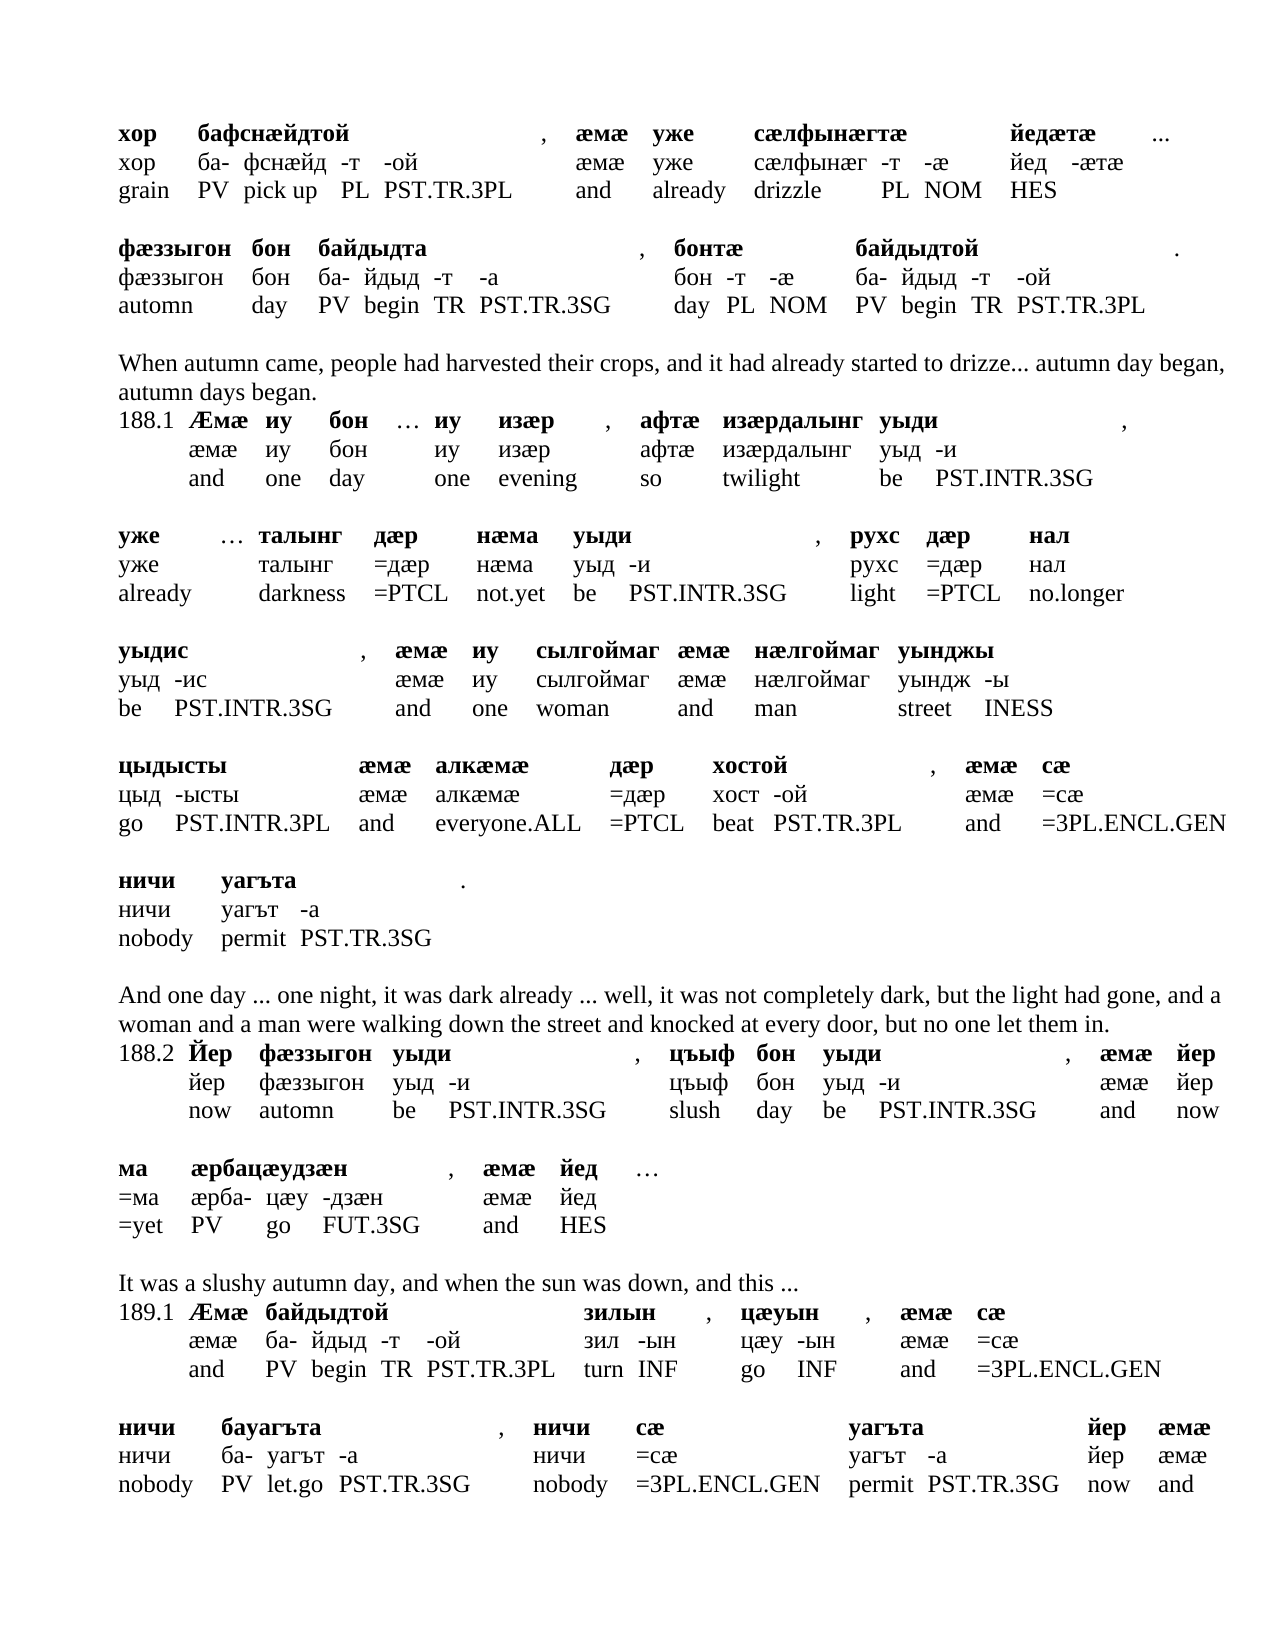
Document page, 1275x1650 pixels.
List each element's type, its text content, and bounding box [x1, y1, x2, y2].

text æмæ [575, 147, 624, 176]
text NOM [924, 176, 982, 204]
text begin [311, 1354, 367, 1383]
text evening [498, 463, 577, 492]
text =ма [118, 1182, 163, 1211]
text -æтæ [1071, 147, 1124, 176]
text and [188, 1354, 237, 1383]
text байдыдта [318, 233, 625, 262]
text PST.INTR.3SG [448, 1096, 607, 1124]
text , [605, 406, 626, 434]
text хостой [712, 751, 916, 779]
text æмæ [900, 1297, 963, 1326]
text уыд [823, 1067, 865, 1096]
text =3PL.ENCL.GEN [1042, 808, 1227, 837]
text PV [265, 1354, 297, 1383]
text дæр [373, 521, 463, 549]
text and [677, 693, 726, 722]
text =сæ [636, 1441, 821, 1469]
text йдыд [311, 1326, 367, 1354]
text нæма [476, 521, 559, 549]
text йедæтæ [1010, 118, 1138, 147]
text уыди [392, 1038, 621, 1067]
text фæззыгон [259, 1067, 365, 1096]
text æмæ [188, 434, 237, 463]
text … [634, 1153, 659, 1182]
text уыд [573, 549, 615, 578]
text -ы [984, 664, 1054, 693]
text , [1065, 1038, 1086, 1067]
text permit [221, 923, 286, 952]
text -а [338, 1441, 471, 1469]
text -т [881, 147, 910, 176]
text сæ [977, 1297, 1176, 1326]
text талынг [258, 549, 346, 578]
text 189.1 [118, 1297, 174, 1326]
text фæззыгон [259, 1038, 378, 1067]
text цыд [118, 779, 161, 808]
text бон [329, 406, 382, 434]
text nobody [118, 923, 193, 952]
text уыди [573, 521, 801, 549]
text PST.TR.3PL [1017, 291, 1146, 319]
text уагът [221, 894, 286, 923]
text , [360, 636, 381, 664]
text =сæ [1042, 779, 1227, 808]
text ба- [197, 147, 229, 176]
text and [188, 463, 237, 492]
text талынг [258, 521, 360, 549]
text NOM [769, 291, 828, 319]
text already [652, 176, 726, 204]
text , [639, 233, 660, 262]
text нал [1029, 521, 1138, 549]
text иу [472, 636, 522, 664]
text æмæ [677, 636, 740, 664]
text grain [118, 176, 169, 204]
text цæу [740, 1326, 783, 1354]
text ничи [118, 894, 193, 923]
text цъыф [669, 1067, 729, 1096]
text It was a slushy autumn day, and when the sun was down, and this ... [118, 1268, 1249, 1297]
text one [265, 463, 301, 492]
text рухс [850, 549, 898, 578]
text . [1173, 233, 1194, 262]
text йдыд [901, 262, 957, 291]
text -æ [769, 262, 828, 291]
text PST.TR.3SG [927, 1469, 1059, 1498]
text æмæ [1099, 1067, 1149, 1096]
text нал [1029, 549, 1124, 578]
text -и [629, 549, 787, 578]
text уыд [879, 434, 921, 463]
text INESS [984, 693, 1054, 722]
text and [395, 693, 444, 722]
text PST.INTR.3PL [175, 808, 331, 837]
text иу [434, 406, 484, 434]
text хор [118, 118, 183, 147]
text be [392, 1096, 434, 1124]
text æмæ [677, 664, 726, 693]
text , [930, 751, 951, 779]
text TR [971, 291, 1003, 319]
text PL [341, 176, 370, 204]
text уындж [898, 664, 970, 693]
text æмæ [358, 751, 421, 779]
text … [219, 521, 244, 549]
text PST.INTR.3SG [878, 1096, 1037, 1124]
text фæззыгон [118, 262, 224, 291]
text ба- [855, 262, 887, 291]
text уыд [392, 1067, 434, 1096]
text йед [559, 1182, 607, 1211]
text already [118, 578, 192, 607]
text иу [265, 406, 315, 434]
text бонтæ [674, 233, 841, 262]
text ба- [318, 262, 350, 291]
text нæлгоймаг [754, 636, 884, 664]
text turn [583, 1354, 624, 1383]
text -ын [797, 1326, 837, 1354]
text бон [251, 233, 304, 262]
text now [1176, 1096, 1219, 1124]
text When autumn came, people had harvested their crops, and it had already started to drizze... autumn day began, autumn days began. [118, 348, 1249, 406]
text nobody [533, 1469, 608, 1498]
text йед [1010, 147, 1057, 176]
text -дзæн [322, 1182, 420, 1211]
text йер [1087, 1441, 1130, 1469]
text -а [927, 1441, 1059, 1469]
text PST.TR.3PL [426, 1354, 556, 1383]
text æмæ [483, 1182, 532, 1211]
text уже [652, 118, 740, 147]
text day [674, 291, 712, 319]
text æмæ [965, 779, 1014, 808]
text -т [341, 147, 370, 176]
text изæр [498, 434, 577, 463]
text изæр [498, 406, 591, 434]
text 188.2 [118, 1038, 174, 1067]
text be [573, 578, 615, 607]
text day [251, 291, 290, 319]
text street [898, 693, 970, 722]
text уыди [879, 406, 1107, 434]
text иу [434, 434, 470, 463]
text and [965, 808, 1014, 837]
text TR [433, 291, 465, 319]
text , [706, 1297, 727, 1326]
text 188.1 [118, 406, 174, 434]
text афтæ [640, 434, 695, 463]
text , [541, 118, 562, 147]
text йед [559, 1153, 621, 1182]
text æмæ [395, 636, 458, 664]
text be [879, 463, 921, 492]
text -т [381, 1326, 413, 1354]
text зил [583, 1326, 624, 1354]
text -ой [773, 779, 902, 808]
text -æ [924, 147, 982, 176]
text -т [726, 262, 755, 291]
text Æмæ [188, 406, 251, 434]
text PV [191, 1211, 252, 1239]
text and [358, 808, 407, 837]
text =PTCL [373, 578, 449, 607]
text сæ [636, 1412, 834, 1441]
text бон [756, 1067, 795, 1096]
text сылгоймаг [536, 664, 649, 693]
text , [498, 1412, 519, 1441]
text уже [118, 549, 192, 578]
text PST.TR.3SG [479, 291, 611, 319]
text дæр [609, 751, 698, 779]
text -ой [426, 1326, 556, 1354]
text сылгоймаг [536, 636, 663, 664]
text and [900, 1354, 949, 1383]
text be [118, 693, 160, 722]
text now [1087, 1469, 1130, 1498]
text =PTCL [609, 808, 684, 837]
text нæлгоймаг [754, 664, 870, 693]
text цæу [266, 1182, 308, 1211]
text бон [329, 434, 368, 463]
text =3PL.ENCL.GEN [977, 1354, 1162, 1383]
text Æмæ [188, 1297, 251, 1326]
text one [434, 463, 470, 492]
text PST.TR.3SG [300, 923, 432, 952]
text йер [1176, 1038, 1233, 1067]
text уже [652, 147, 726, 176]
text йдыд [364, 262, 419, 291]
text æмæ [483, 1153, 546, 1182]
text уже [118, 521, 206, 549]
text æмæ [395, 664, 444, 693]
text -и [935, 434, 1094, 463]
text =PTCL [926, 578, 1001, 607]
text HES [559, 1211, 607, 1239]
text бауагъта [221, 1412, 484, 1441]
text =3PL.ENCL.GEN [636, 1469, 821, 1498]
text йер [188, 1067, 231, 1096]
text PL [881, 176, 910, 204]
text бафснæйдтой [197, 118, 527, 147]
text уагът [267, 1441, 325, 1469]
text байдыдтой [265, 1297, 570, 1326]
text цæуын [740, 1297, 851, 1326]
text now [188, 1096, 231, 1124]
text -ис [174, 664, 333, 693]
text хост [712, 779, 759, 808]
text one [472, 693, 508, 722]
text йер [1087, 1412, 1144, 1441]
text , [448, 1153, 469, 1182]
text уагът [848, 1441, 914, 1469]
text -ой [383, 147, 513, 176]
text PST.INTR.3SG [174, 693, 333, 722]
text цыдысты [118, 751, 344, 779]
text beat [712, 808, 759, 837]
text and [483, 1211, 532, 1239]
text хор [118, 147, 169, 176]
text , [865, 1297, 886, 1326]
text PST.TR.3PL [383, 176, 513, 204]
text -а [300, 894, 432, 923]
text ничи [118, 866, 207, 894]
text æмæ [575, 118, 638, 147]
text зилын [583, 1297, 692, 1326]
text иу [472, 664, 508, 693]
text афтæ [640, 406, 708, 434]
text æмæ [1158, 1412, 1221, 1441]
text darkness [258, 578, 346, 607]
text ничи [533, 1412, 622, 1441]
text бон [674, 262, 712, 291]
text æмæ [1099, 1038, 1163, 1067]
text go [266, 1211, 308, 1239]
text уагъта [848, 1412, 1073, 1441]
text . [460, 866, 481, 894]
text ма [118, 1153, 177, 1182]
text -ын [638, 1326, 678, 1354]
text уыди [823, 1038, 1051, 1067]
text automn [259, 1096, 365, 1124]
text -т [433, 262, 465, 291]
text алкæмæ [435, 779, 582, 808]
text -т [971, 262, 1003, 291]
text =yet [118, 1211, 163, 1239]
text ничи [533, 1441, 608, 1469]
text Йер [188, 1038, 245, 1067]
text pick up [243, 176, 327, 204]
text æрба- [191, 1182, 252, 1211]
text PST.TR.3PL [773, 808, 902, 837]
text =дæр [926, 549, 1001, 578]
text цъыф [669, 1038, 742, 1067]
text , [634, 1038, 655, 1067]
text go [740, 1354, 783, 1383]
text фснæйд [243, 147, 327, 176]
text PV [855, 291, 887, 319]
text æмæ [358, 779, 407, 808]
text permit [848, 1469, 914, 1498]
text сæлфынæгтæ [753, 118, 996, 147]
text =дæр [373, 549, 449, 578]
text man [754, 693, 870, 722]
text ничи [118, 1412, 207, 1441]
text алкæмæ [435, 751, 596, 779]
text twilight [722, 463, 852, 492]
text and [1099, 1096, 1149, 1124]
text байдыдтой [855, 233, 1160, 262]
text дæр [926, 521, 1015, 549]
text everyone.ALL [435, 808, 582, 837]
text фæззыгон [118, 233, 238, 262]
text nobody [118, 1469, 193, 1498]
text INF [797, 1354, 837, 1383]
text -ой [1017, 262, 1146, 291]
text æмæ [965, 751, 1028, 779]
text PST.INTR.3SG [935, 463, 1094, 492]
text And one day ... one night, it was dark already ... well, it was not completely dark, but the light had gone, and a woman and a man were walking down the street and knocked at every door, but no one let them in. [118, 981, 1249, 1038]
text INF [638, 1354, 678, 1383]
text =сæ [977, 1326, 1162, 1354]
text æмæ [188, 1326, 237, 1354]
text ничи [118, 1441, 193, 1469]
text æмæ [900, 1326, 949, 1354]
text FUT.3SG [322, 1211, 420, 1239]
text ... [1151, 118, 1172, 147]
text , [815, 521, 836, 549]
text go [118, 808, 161, 837]
text begin [364, 291, 419, 319]
text бон [251, 262, 290, 291]
text woman [536, 693, 649, 722]
text and [575, 176, 624, 204]
text … [395, 406, 420, 434]
text -и [878, 1067, 1037, 1096]
text not.yet [476, 578, 545, 607]
text PST.TR.3SG [338, 1469, 471, 1498]
text -и [448, 1067, 607, 1096]
text уынджы [898, 636, 1068, 664]
text HES [1010, 176, 1057, 204]
text ба- [221, 1441, 253, 1469]
text and [1158, 1469, 1207, 1498]
text be [823, 1096, 865, 1124]
text PV [197, 176, 229, 204]
text -а [479, 262, 611, 291]
text уыдис [118, 636, 346, 664]
text сæ [1042, 751, 1241, 779]
text begin [901, 291, 957, 319]
text day [756, 1096, 795, 1124]
text изæрдалынг [722, 406, 865, 434]
text сæлфынæг [753, 147, 867, 176]
text drizzle [753, 176, 867, 204]
text PL [726, 291, 755, 319]
text =дæр [609, 779, 684, 808]
text PST.INTR.3SG [629, 578, 787, 607]
text ба- [265, 1326, 297, 1354]
text бон [756, 1038, 809, 1067]
text нæма [476, 549, 545, 578]
text æмæ [1158, 1441, 1207, 1469]
text æрбацæудзæн [191, 1153, 434, 1182]
text иу [265, 434, 301, 463]
text -ысты [175, 779, 331, 808]
text automn [118, 291, 224, 319]
text PV [221, 1469, 253, 1498]
text рухс [850, 521, 912, 549]
text let.go [267, 1469, 325, 1498]
text PV [318, 291, 350, 319]
text slush [669, 1096, 729, 1124]
text уагъта [221, 866, 446, 894]
text so [640, 463, 695, 492]
text TR [381, 1354, 413, 1383]
text изæрдалынг [722, 434, 852, 463]
text , [1121, 406, 1142, 434]
text йер [1176, 1067, 1219, 1096]
text light [850, 578, 898, 607]
text day [329, 463, 368, 492]
text no.longer [1029, 578, 1124, 607]
text уыд [118, 664, 160, 693]
